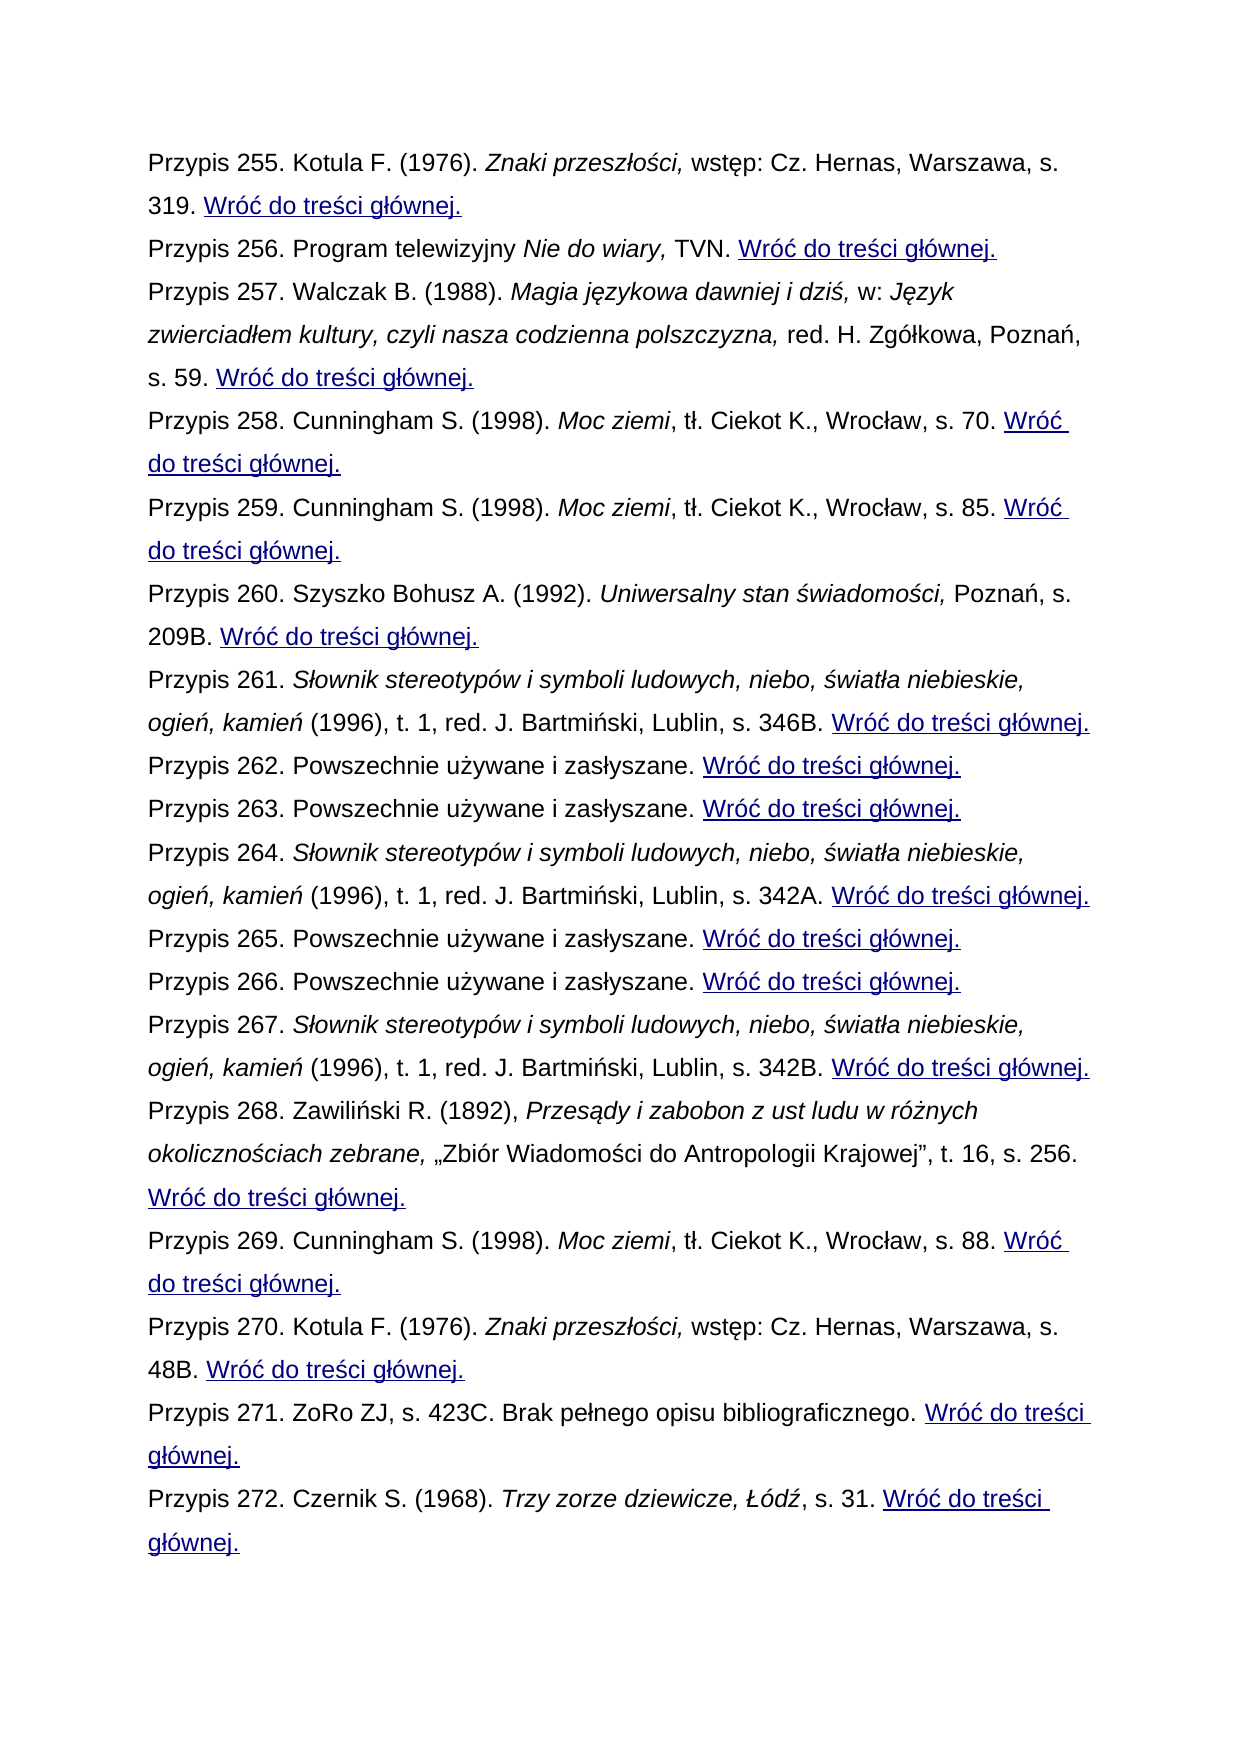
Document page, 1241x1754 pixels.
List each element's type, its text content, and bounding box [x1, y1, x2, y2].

text Przypis 272. Czernik S. (1968). Trzy zorze dziewicze, Łódź, s. 31. Wróć do treści głównej. [148, 1484, 1093, 1556]
text Przypis 261. Słownik stereotypów i symboli ludowych, niebo, światła niebieskie, ogień, kamień (1996), t. 1, red. J. Bartmiński, Lublin, s. 346B. Wróć do treści głównej. [148, 665, 1093, 737]
text Przypis 266. Powszechnie używane i zasłyszane. Wróć do treści głównej. [148, 967, 1093, 996]
text Przypis 265. Powszechnie używane i zasłyszane. Wróć do treści głównej. [148, 924, 1093, 953]
text Przypis 258. Cunningham S. (1998). Moc ziemi, tł. Ciekot K., Wrocław, s. 70. Wróć do treści głównej. [148, 406, 1093, 478]
text Przypis 267. Słownik stereotypów i symboli ludowych, niebo, światła niebieskie, ogień, kamień (1996), t. 1, red. J. Bartmiński, Lublin, s. 342B. Wróć do treści głównej. [148, 1010, 1093, 1082]
text Przypis 255. Kotula F. (1976). Znaki przeszłości, wstęp: Cz. Hernas, Warszawa, s. 319. Wróć do treści głównej. [148, 148, 1093, 219]
text Przypis 270. Kotula F. (1976). Znaki przeszłości, wstęp: Cz. Hernas, Warszawa, s. 48B. Wróć do treści głównej. [148, 1312, 1093, 1384]
text Przypis 262. Powszechnie używane i zasłyszane. Wróć do treści głównej. [148, 751, 1093, 780]
text Przypis 268. Zawiliński R. (1892), Przesądy i zabobon z ust ludu w różnych okolicznościach zebrane, „Zbiór Wiadomości do Antropologii Krajowej”, t. 16, s. 256. Wróć do treści głównej. [148, 1096, 1093, 1211]
text Przypis 269. Cunningham S. (1998). Moc ziemi, tł. Ciekot K., Wrocław, s. 88. Wróć do treści głównej. [148, 1226, 1093, 1298]
text Przypis 259. Cunningham S. (1998). Moc ziemi, tł. Ciekot K., Wrocław, s. 85. Wróć do treści głównej. [148, 493, 1093, 564]
text Przypis 256. Program telewizyjny Nie do wiary, TVN. Wróć do treści głównej. [148, 234, 1093, 263]
text Przypis 263. Powszechnie używane i zasłyszane. Wróć do treści głównej. [148, 794, 1093, 823]
text Przypis 264. Słownik stereotypów i symboli ludowych, niebo, światła niebieskie, ogień, kamień (1996), t. 1, red. J. Bartmiński, Lublin, s. 342A. Wróć do treści głównej. [148, 838, 1093, 909]
text Przypis 271. ZoRo ZJ, s. 423C. Brak pełnego opisu bibliograficznego. Wróć do treści głównej. [148, 1398, 1093, 1470]
text Przypis 260. Szyszko Bohusz A. (1992). Uniwersalny stan świadomości, Poznań, s. 209B. Wróć do treści głównej. [148, 579, 1093, 651]
text Przypis 257. Walczak B. (1988). Magia językowa dawniej i dziś, w: Język zwierciadłem kultury, czyli nasza codzienna polszczyzna, red. H. Zgółkowa, Poznań, s. 59. Wróć do treści głównej. [148, 277, 1093, 392]
